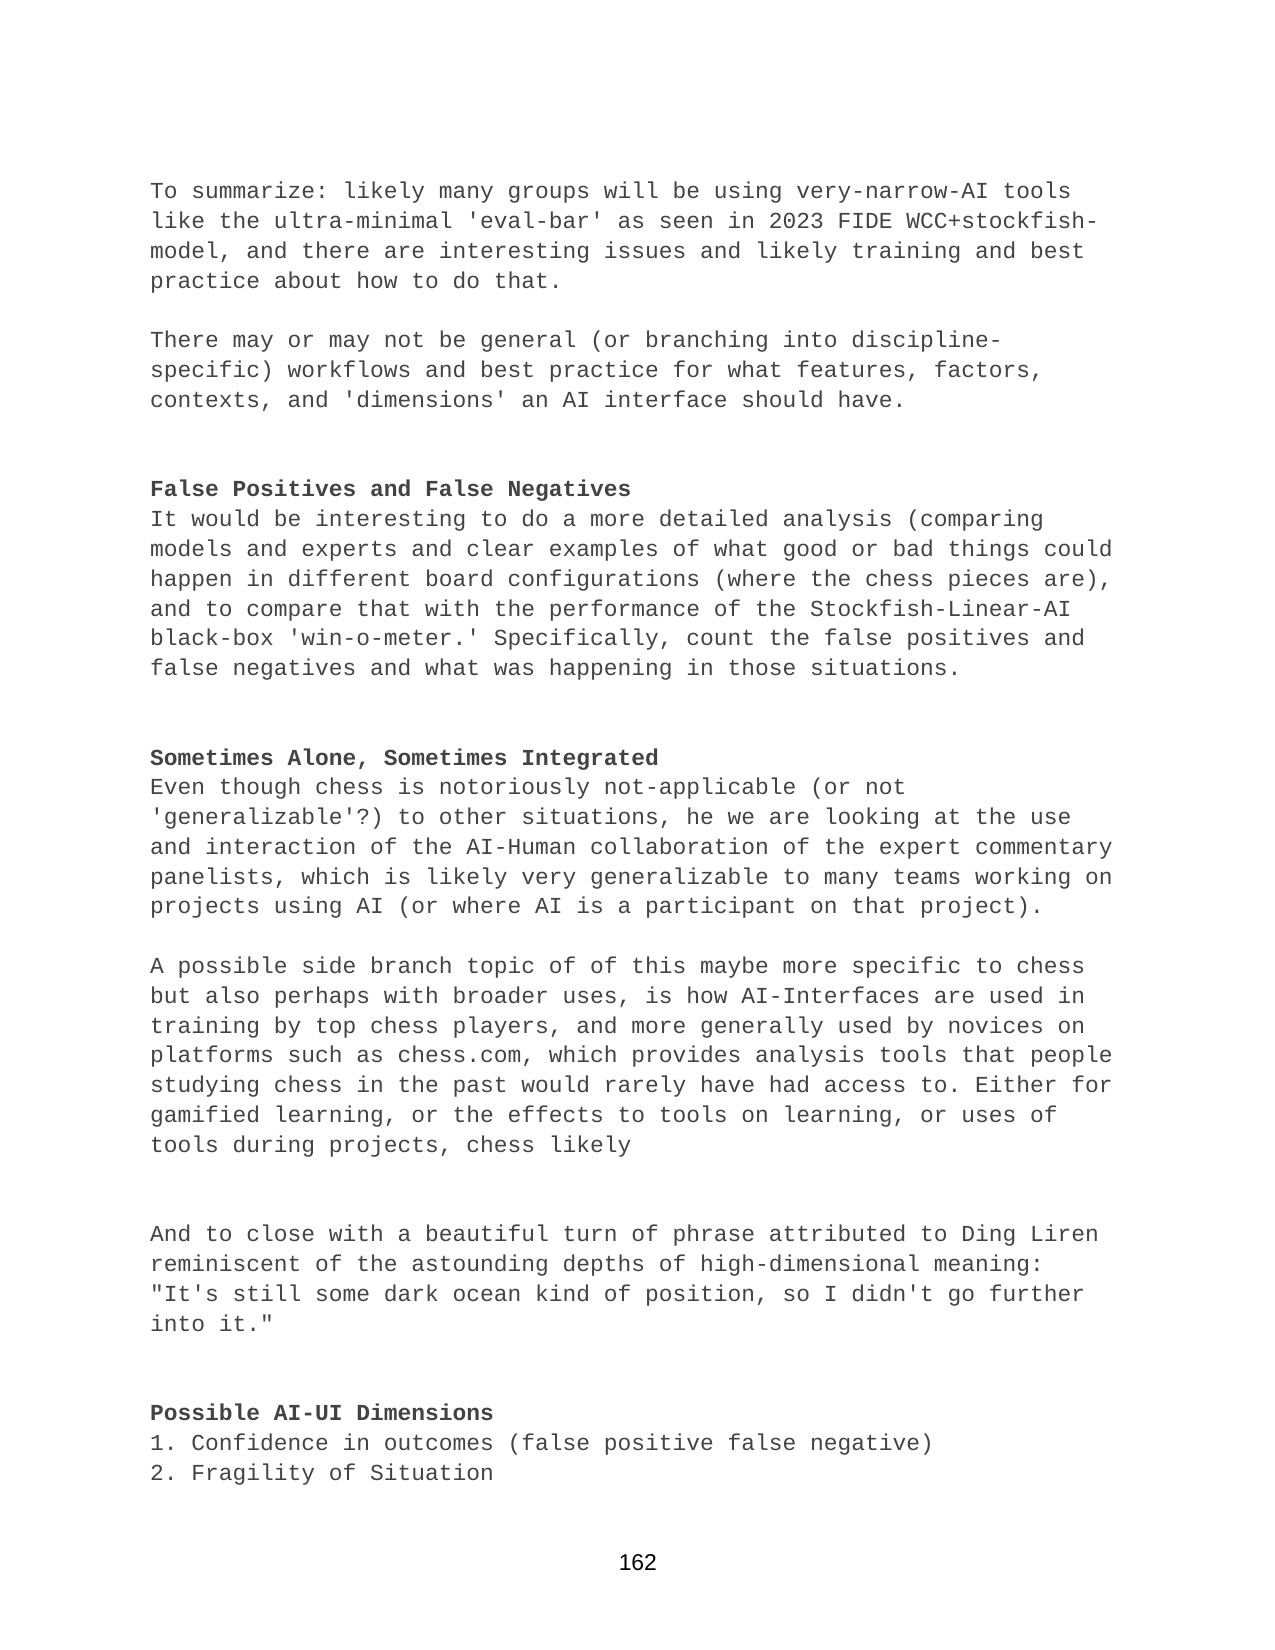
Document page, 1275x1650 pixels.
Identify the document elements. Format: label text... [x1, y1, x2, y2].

text Sometimes Alone, Sometimes Integrated [150, 746, 1125, 772]
text To summarize: likely many groups will be using very-narrow-AI tools like the ultra-minimal 'eval-bar' as seen in 2023 FIDE WCC+stockfish-model, and there are interesting issues and likely training and best practice about how to do that. [150, 180, 1125, 295]
text Possible AI-UI Dimensions [150, 1401, 1125, 1427]
text It would be interesting to do a more detailed analysis (comparing models and experts and clear examples of what good or bad things could happen in different board configurations (where the chess pieces are), and to compare that with the performance of the Stockfish-Linear-AI black-box 'win-o-meter.' Specifically, count the false positives and false negatives and what was happening in those situations. [150, 507, 1125, 682]
text And to close with a beautiful turn of phrase attributed to Ding Liren reminiscent of the astounding depths of high-dimensional meaning: "It's still some dark ocean kind of position, so I didn't go further into it." [150, 1222, 1125, 1338]
text 2. Fragility of Situation [150, 1461, 1125, 1487]
text 1. Confidence in outcomes (false positive false negative) [150, 1431, 1125, 1457]
text False Positives and False Negatives [150, 478, 1125, 504]
text There may or may not be general (or branching into discipline-specific) workflows and best practice for what features, factors, contexts, and 'dimensions' an AI interface should have. [150, 329, 1125, 414]
text Even though chess is notoriously not-applicable (or not 'generalizable'?) to other situations, he we are looking at the use and interaction of the AI-Human collaboration of the expert commentary panelists, which is likely very generalizable to many teams working on projects using AI (or where AI is a participant on that project). [150, 776, 1125, 921]
text A possible side branch topic of of this maybe more specific to chess but also perhaps with broader uses, is how AI-Interfaces are used in training by top chess players, and more generally used by novices on platforms such as chess.com, which provides analysis tools that people studying chess in the past would rarely have had access to. Either for gamified learning, or the effects to tools on learning, or uses of tools during projects, chess likely [150, 954, 1125, 1159]
